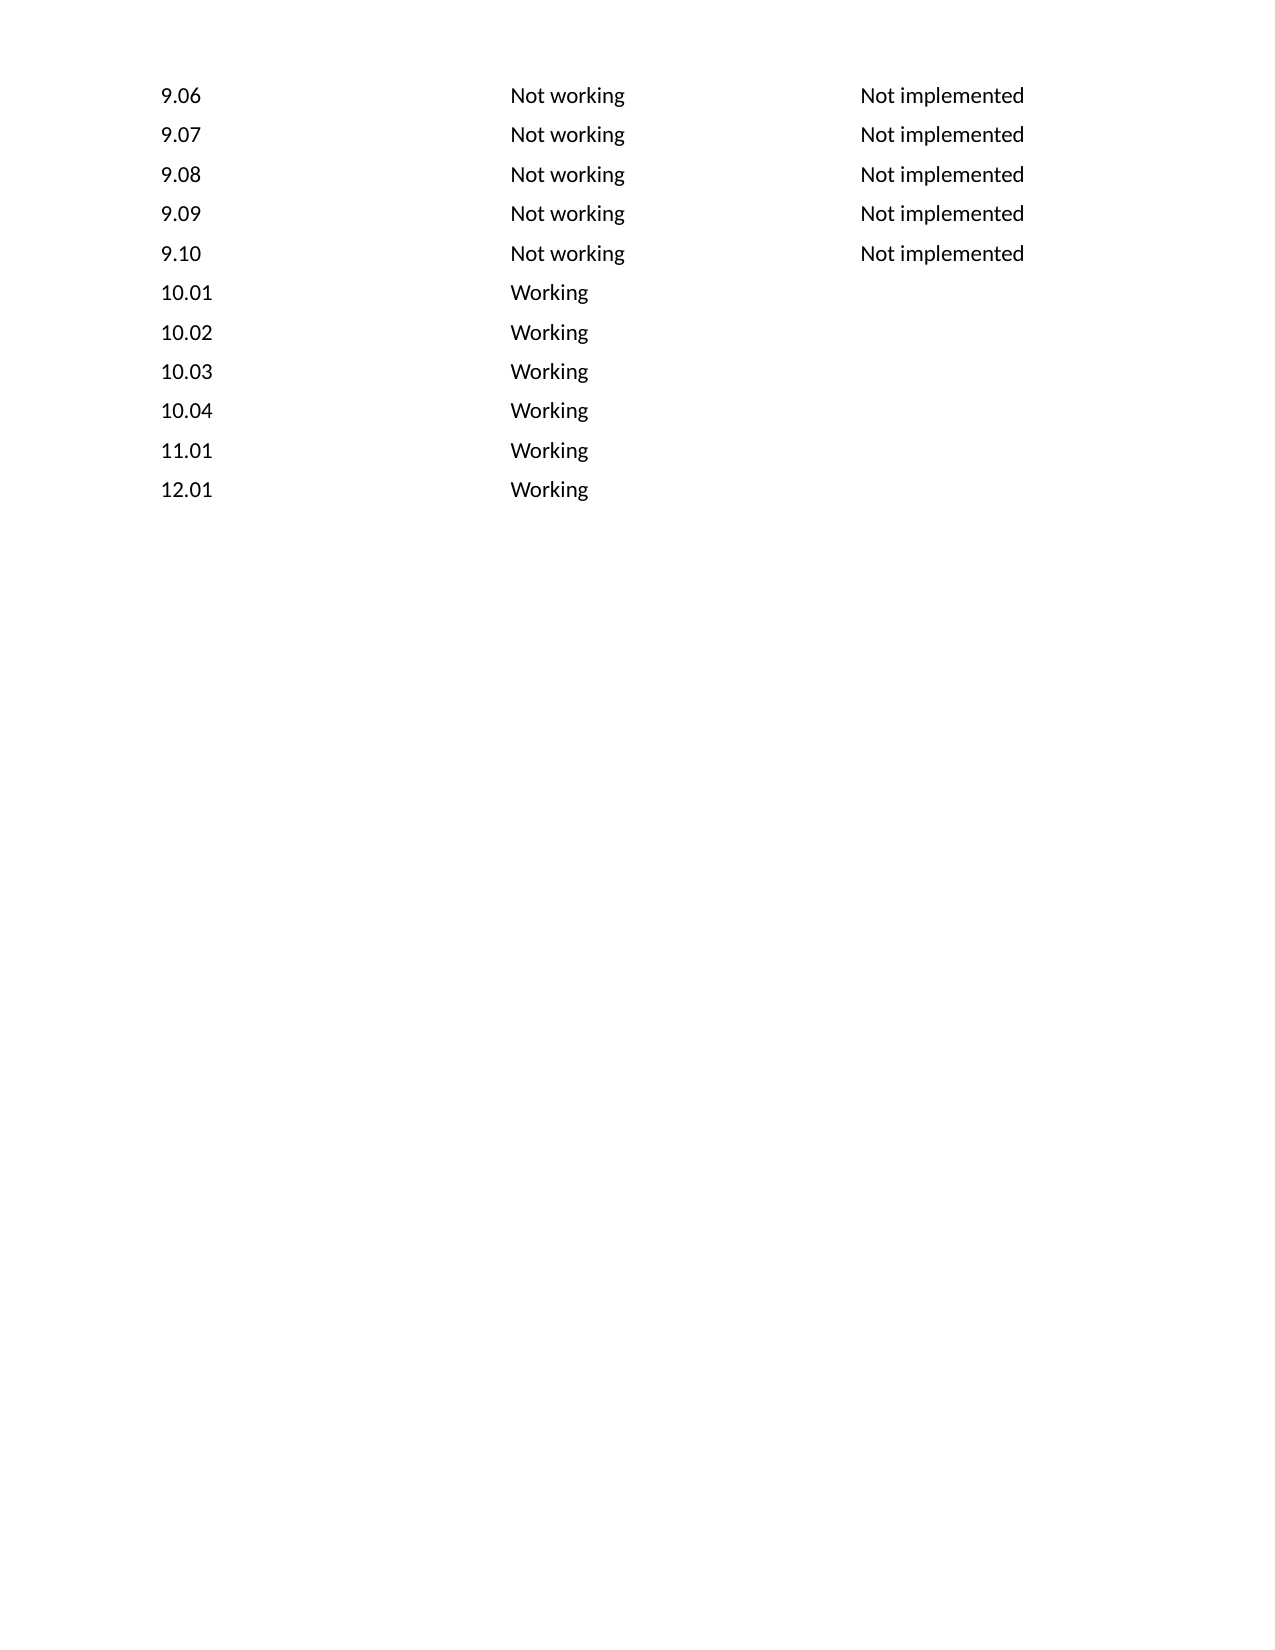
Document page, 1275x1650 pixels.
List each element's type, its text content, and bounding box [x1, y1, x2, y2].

table_cell 9.07 [155, 115, 505, 154]
table_cell Not working [505, 115, 855, 154]
table_cell Not working [505, 75, 855, 114]
table_cell [855, 351, 1205, 391]
table_cell Not implemented [855, 154, 1205, 193]
table_cell Not implemented [855, 233, 1205, 272]
table_cell Working [505, 430, 855, 470]
table_cell 10.02 [155, 312, 505, 351]
table_cell Not implemented [855, 75, 1205, 114]
table_cell Not implemented [855, 115, 1205, 154]
table_cell Working [505, 312, 855, 351]
table_cell 12.01 [155, 470, 505, 509]
table_cell Working [505, 273, 855, 312]
table_cell 10.01 [155, 273, 505, 312]
table_cell Not working [505, 194, 855, 233]
table_cell Working [505, 391, 855, 430]
table_cell [855, 312, 1205, 351]
table_cell [855, 273, 1205, 312]
table_cell 9.06 [155, 75, 505, 114]
table_cell 9.09 [155, 194, 505, 233]
table_cell Working [505, 351, 855, 391]
table_cell Not working [505, 154, 855, 193]
table_cell [855, 391, 1205, 430]
table_cell [855, 470, 1205, 509]
table_cell 10.03 [155, 351, 505, 391]
table_cell Not working [505, 233, 855, 272]
table_cell 10.04 [155, 391, 505, 430]
table_cell Not implemented [855, 194, 1205, 233]
table_cell 9.08 [155, 154, 505, 193]
table_cell [855, 430, 1205, 470]
table_cell 9.10 [155, 233, 505, 272]
table_cell 11.01 [155, 430, 505, 470]
table_cell Working [505, 470, 855, 509]
